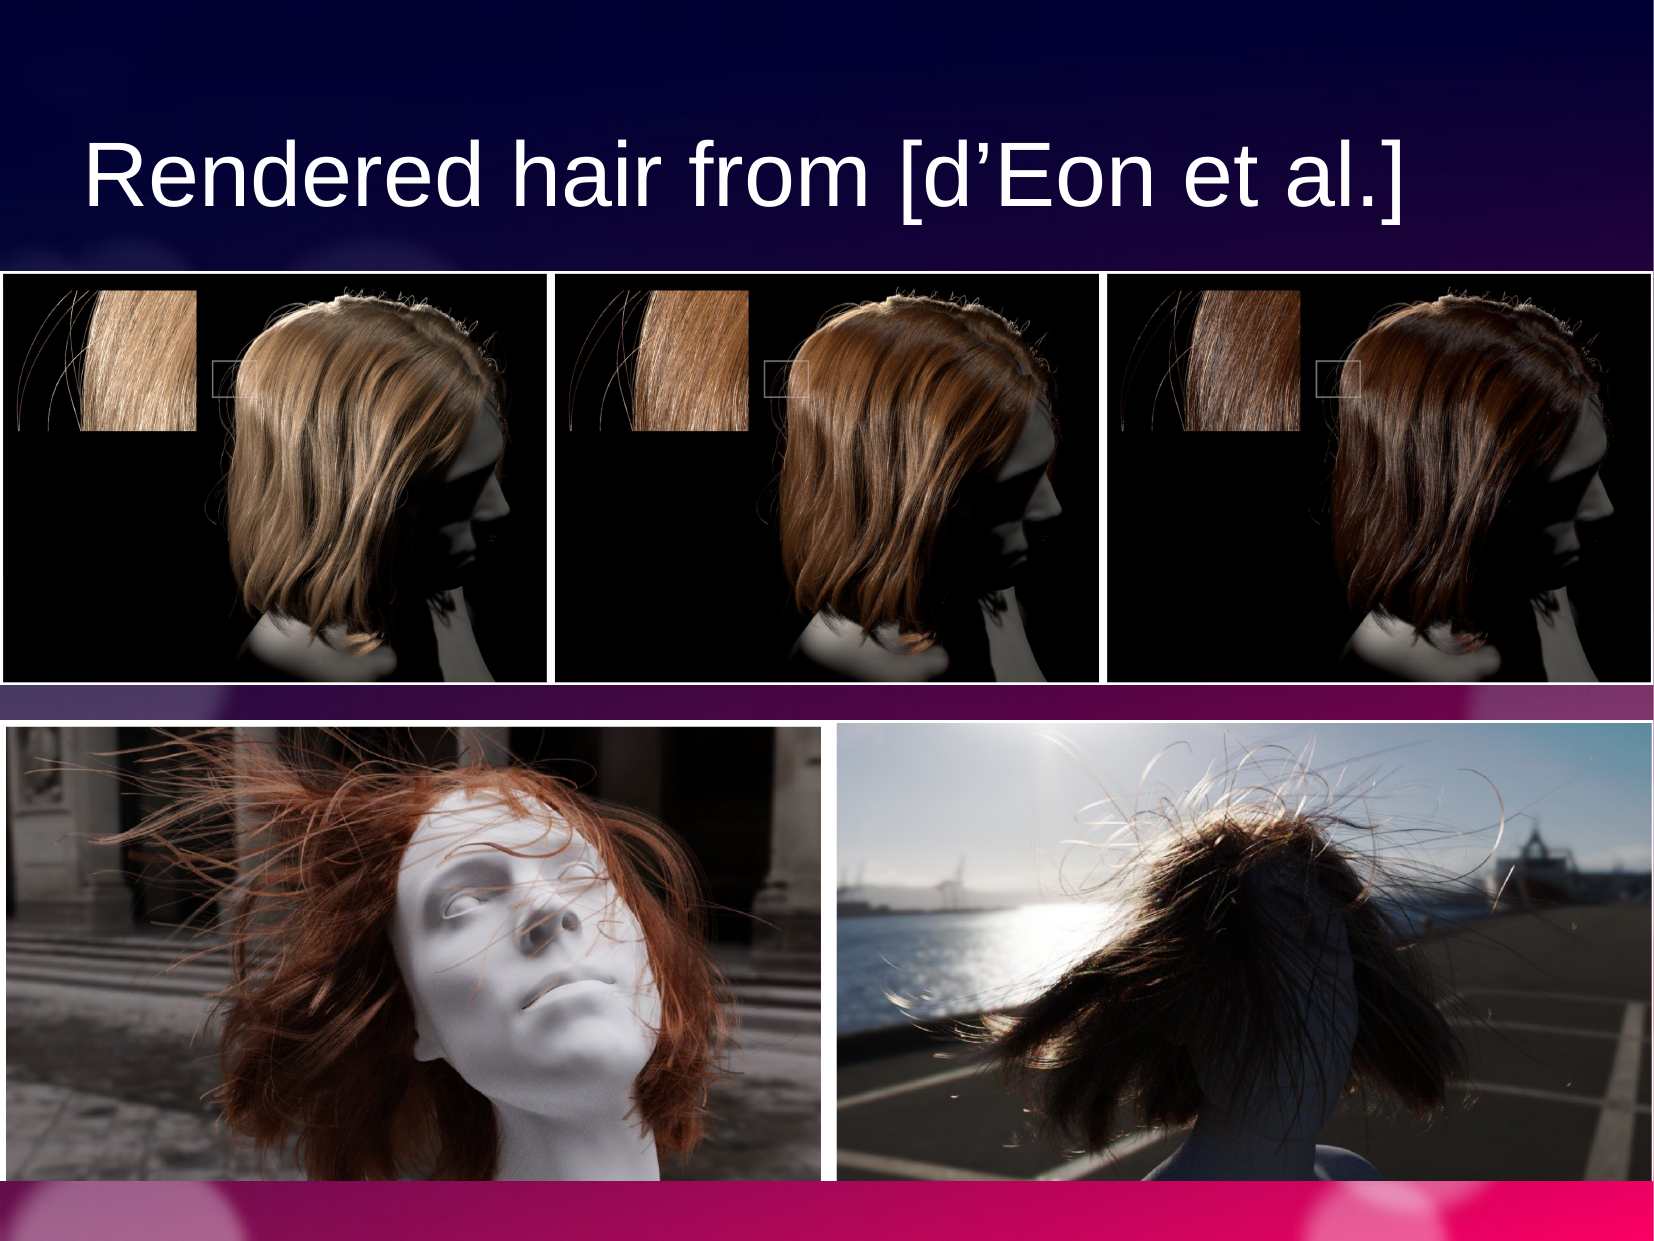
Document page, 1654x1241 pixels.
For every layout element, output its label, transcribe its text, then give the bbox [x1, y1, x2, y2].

picture [0, 0, 1654, 1241]
title Rendered hair from [d’Eon et al.] [82, 70, 1571, 271]
